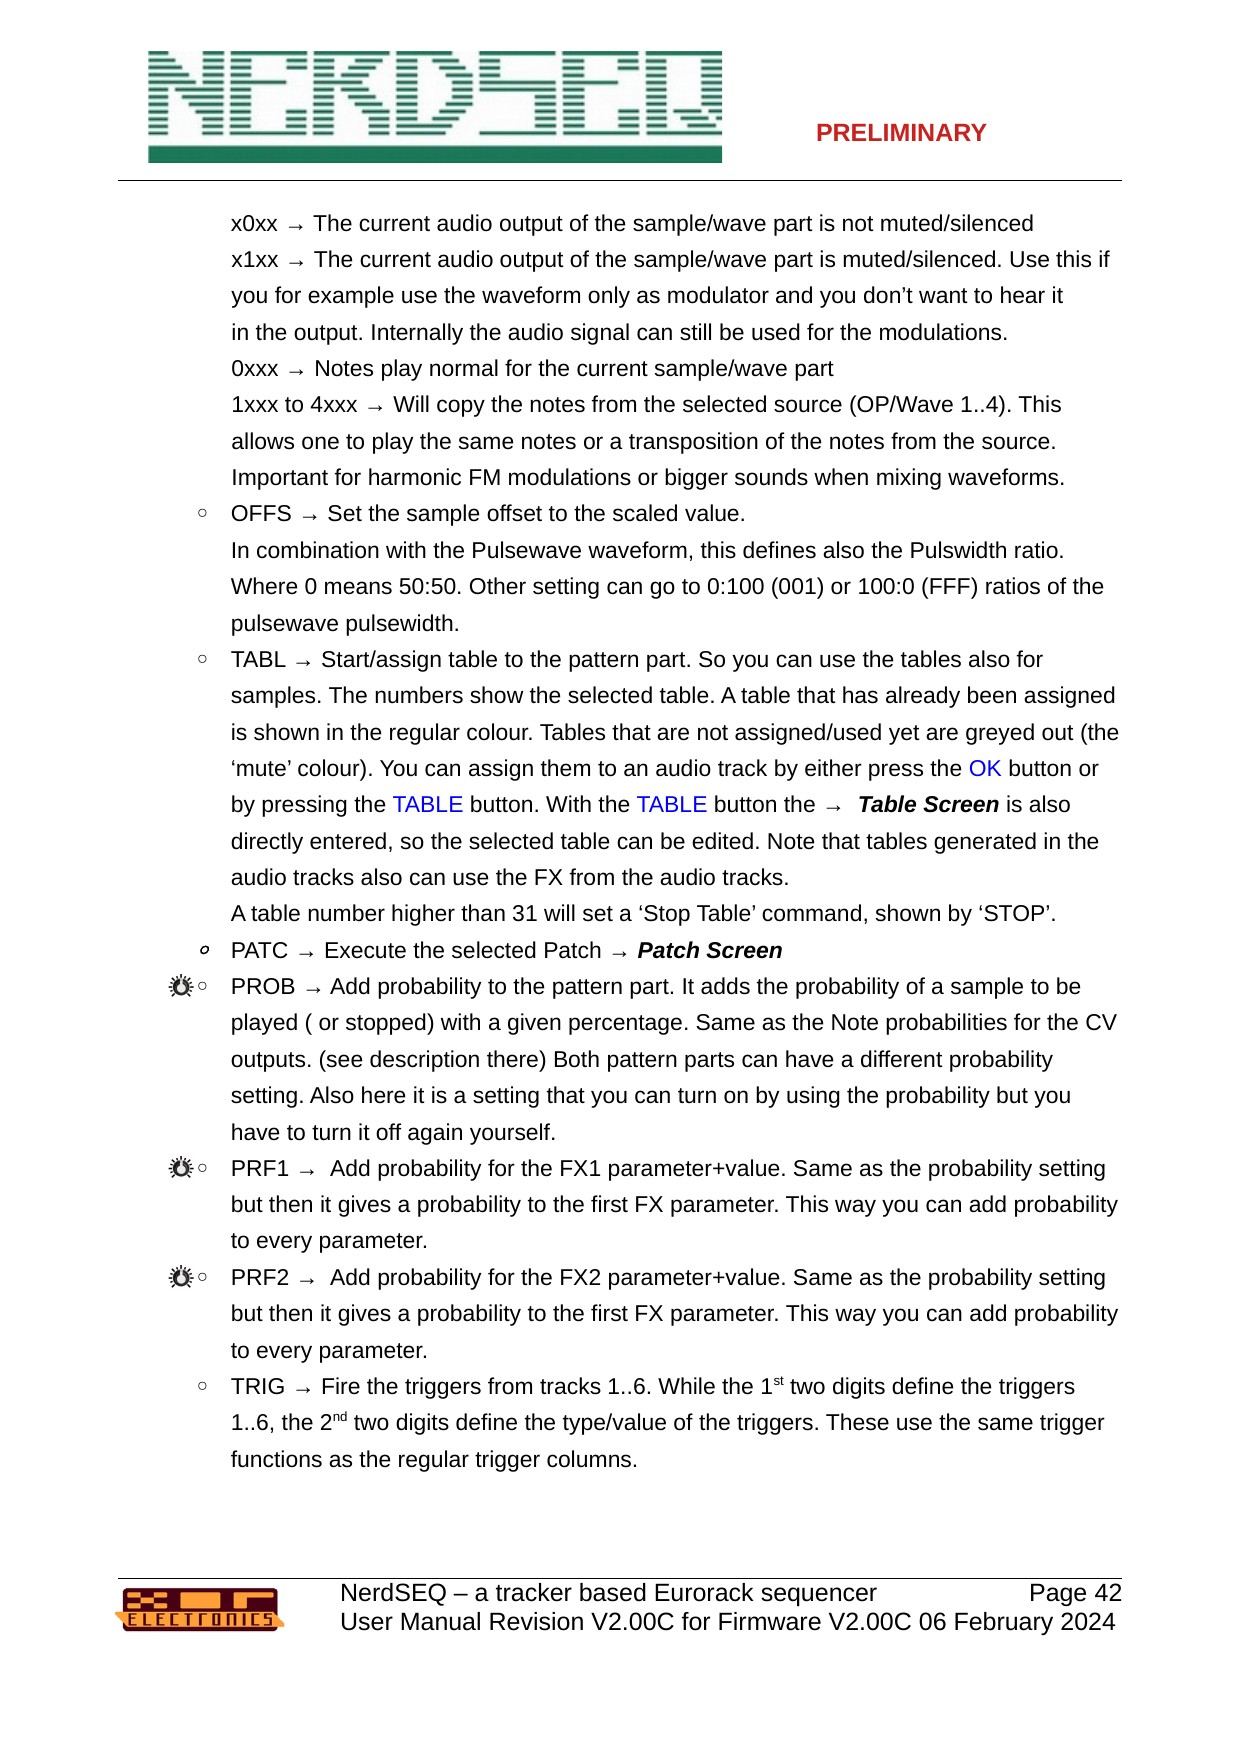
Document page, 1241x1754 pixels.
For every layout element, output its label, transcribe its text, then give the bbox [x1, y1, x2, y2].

list TRIG → Fire the triggers from tracks 1..6. While the 1st two digits define the triggers 1..6, the 2nd two digits define the type/value of the triggers. These use the same trigger functions as the regular trigger columns. [193, 1373, 1122, 1472]
picture [168, 1265, 194, 1291]
list PRF1 → Add probability for the FX1 parameter+value. Same as the probability setting but then it gives a probability to the first FX parameter. This way you can add probability to every parameter. [193, 1155, 1122, 1254]
list A table number higher than 31 will set a ‘Stop Table’ command, shown by ‘STOP’. [193, 900, 1122, 927]
list OFFS → Set the sample offset to the scaled value. [193, 500, 1122, 527]
list TABL → Start/assign table to the pattern part. So you can use the tables also for samples. The numbers show the selected table. A table that has already been assigned is shown in the regular colour. Tables that are not assigned/used yet are greyed out (the ‘mute’ colour). You can assign them to an audio track by either press the OK button or by pressing the TABLE button. With the TABLE button the → Table Screen is also directly entered, so the selected table can be edited. Note that tables generated in the audio tracks also can use the FX from the audio tracks. [193, 646, 1122, 890]
picture [148, 51, 723, 163]
list In combination with the Pulsewave waveform, this defines also the Pulswidth ratio. Where 0 means 50:50. Other setting can go to 0:100 (001) or 100:0 (FFF) ratios of the pulsewave pulsewidth. [193, 537, 1122, 636]
list PRF2 → Add probability for the FX2 parameter+value. Same as the probability setting but then it gives a probability to the first FX parameter. This way you can add probability to every parameter. [193, 1264, 1122, 1363]
list x0xx → The current audio output of the sample/wave part is not muted/silenced [193, 209, 1122, 236]
picture [168, 974, 194, 1000]
text 1xxx to 4xxx → Will copy the notes from the selected source (OP/Wave 1..4). This allows one to play the same notes or a transposition of the notes from the source. Important for harmonic FM modulations or bigger sounds when mixing waveforms. [118, 391, 1122, 490]
text 0xxx → Notes play normal for the current sample/wave part [118, 355, 1122, 381]
picture [168, 1156, 194, 1181]
text x1xx → The current audio output of the sample/wave part is muted/silenced. Use this if you for example use the waveform only as modulator and you don’t want to hear it in the output. Internally the audio signal can still be used for the modulations. [118, 246, 1122, 345]
list PROB → Add probability to the pattern part. It adds the probability of a sample to be played ( or stopped) with a given percentage. Same as the Note probabilities for the CV outputs. (see description there) Both pattern parts can have a different probability setting. Also here it is a setting that you can turn on by using the probability but you have to turn it off again yourself. [193, 973, 1122, 1145]
list PATC → Execute the selected Patch → Patch Screen [193, 937, 1122, 963]
picture [115, 1584, 285, 1634]
